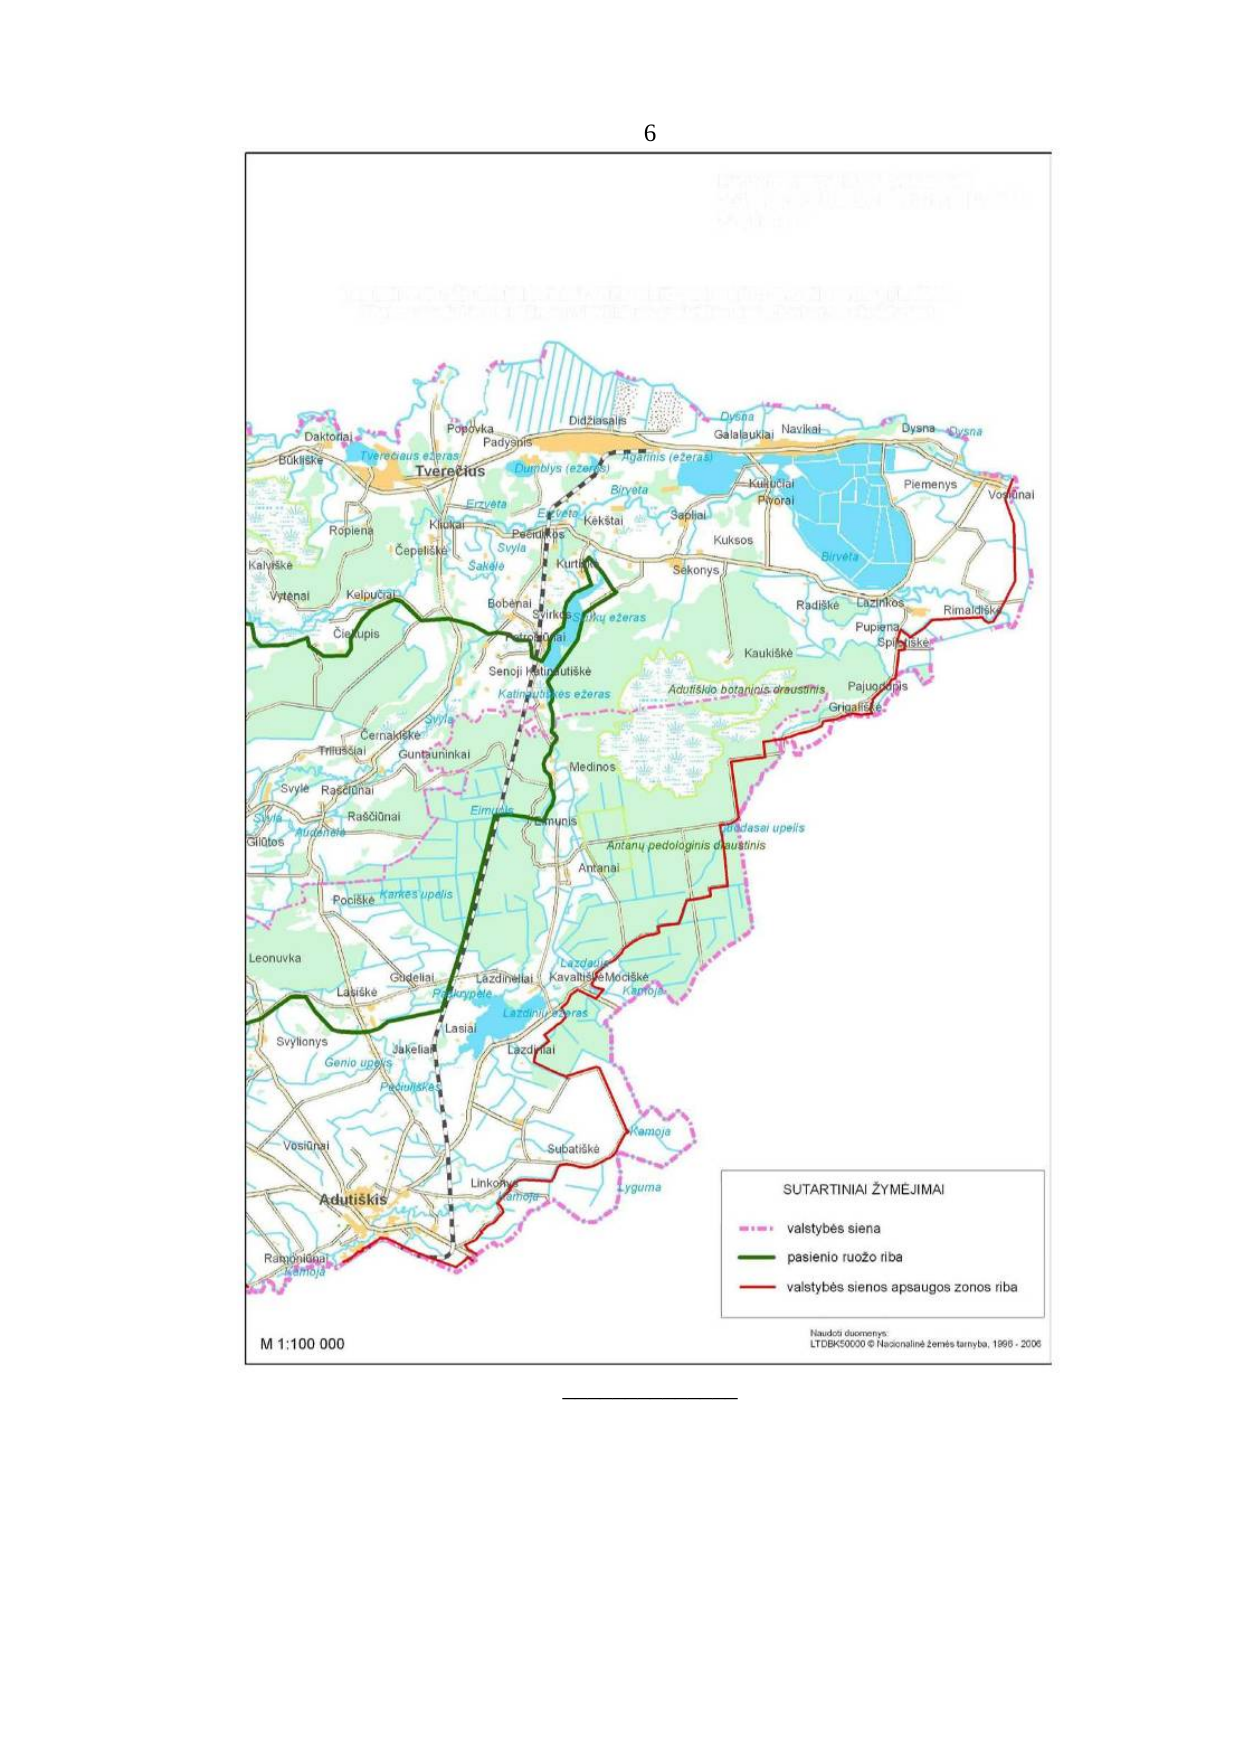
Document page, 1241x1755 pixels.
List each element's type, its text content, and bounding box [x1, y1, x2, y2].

text ______________ [177, 1373, 1122, 1401]
